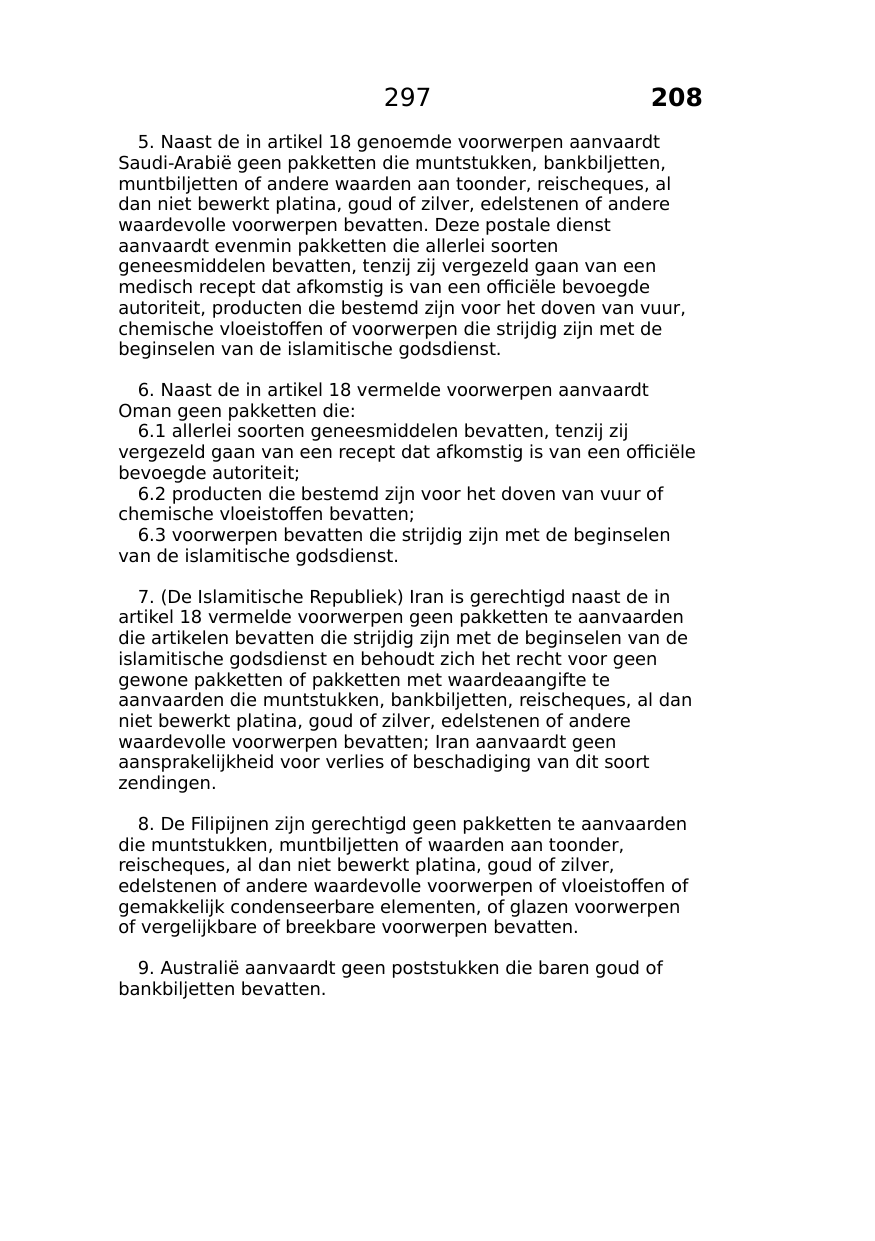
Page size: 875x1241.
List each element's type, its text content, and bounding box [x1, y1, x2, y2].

text 6.3 voorwerpen bevatten die strijdig zijn met de beginselen van de islamitische godsdienst. [118, 525, 703, 566]
text 6. Naast de in artikel 18 vermelde voorwerpen aanvaardt Oman geen pakketten die: [118, 380, 703, 421]
text 5. Naast de in artikel 18 genoemde voorwerpen aanvaardt Saudi-Arabië geen pakketten die muntstukken, bankbiljetten, muntbiljetten of andere waarden aan toonder, reischeques, al dan niet bewerkt platina, goud of zilver, edelstenen of andere waardevolle voorwerpen bevatten. Deze postale dienst aanvaardt evenmin pakketten die allerlei soorten geneesmiddelen bevatten, tenzij zij vergezeld gaan van een medisch recept dat afkomstig is van een officiële bevoegde autoriteit, producten die bestemd zijn voor het doven van vuur, chemische vloeistoffen of voorwerpen die strijdig zijn met de beginselen van de islamitische godsdienst. [118, 132, 703, 360]
text 8. De Filipijnen zijn gerechtigd geen pakketten te aanvaarden die muntstukken, muntbiljetten of waarden aan toonder, reischeques, al dan niet bewerkt platina, goud of zilver, edelstenen of andere waardevolle voorwerpen of vloeistoffen of gemakkelijk condenseerbare elementen, of glazen voorwerpen of vergelijkbare of breekbare voorwerpen bevatten. [118, 814, 703, 938]
text 6.2 producten die bestemd zijn voor het doven van vuur of chemische vloeistoffen bevatten; [118, 483, 703, 525]
text 7. (De Islamitische Republiek) Iran is gerechtigd naast de in artikel 18 vermelde voorwerpen geen pakketten te aanvaarden die artikelen bevatten die strijdig zijn met de beginselen van de islamitische godsdienst en behoudt zich het recht voor geen gewone pakketten of pakketten met waardeaangifte te aanvaarden die muntstukken, bankbiljetten, reischeques, al dan niet bewerkt platina, goud of zilver, edelstenen of andere waardevolle voorwerpen bevatten; Iran aanvaardt geen aansprakelijkheid voor verlies of beschadiging van dit soort zendingen. [118, 586, 703, 794]
text 9. Australië aanvaardt geen poststukken die baren goud of bankbiljetten bevatten. [118, 958, 703, 999]
text 6.1 allerlei soorten geneesmiddelen bevatten, tenzij zij vergezeld gaan van een recept dat afkomstig is van een officiële bevoegde autoriteit; [118, 421, 703, 483]
